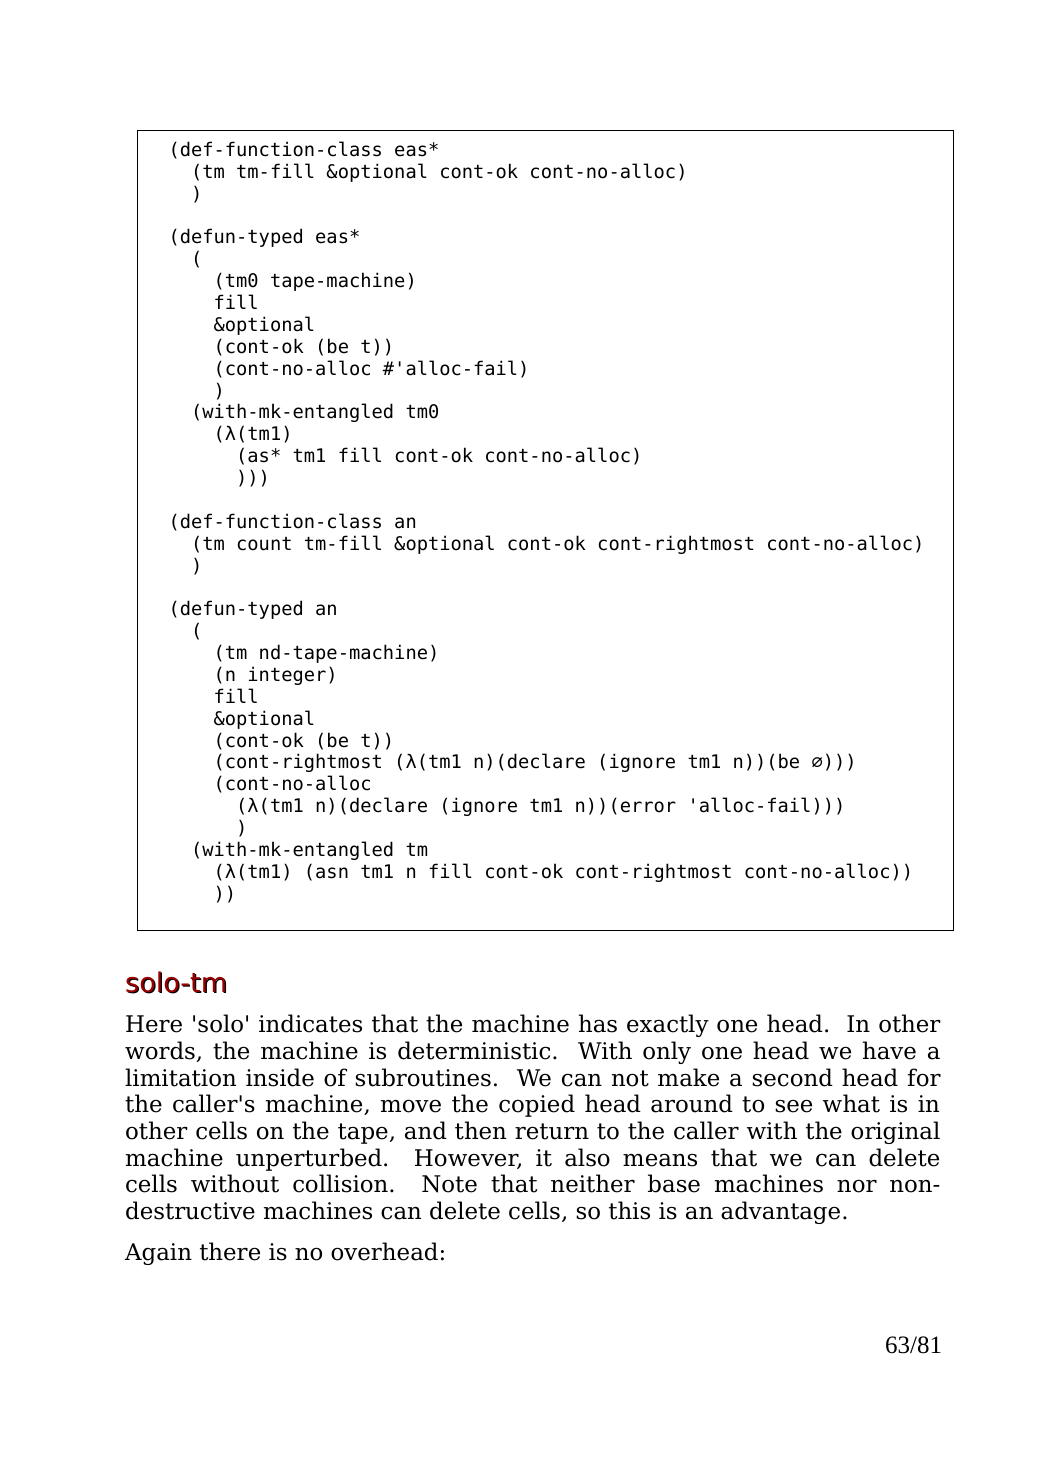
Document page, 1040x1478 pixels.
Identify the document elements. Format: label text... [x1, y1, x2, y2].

text (λ(tm1 n)(declare (ignore tm1 n))(error 'alloc-fail))) [146, 795, 944, 817]
text (cont-no-alloc [146, 773, 944, 795]
text Here 'solo' indicates that the machine has exactly one head. In other words, the machine is deterministic. With only one head we have a limitation inside of subroutines. We can not make a second head for the caller's machine, move the copied head around to see what is in other cells on the tape, and then return to the caller with the original machine unperturbed. However, it also means that we can delete cells without collision. Note that neither base machines nor non-destructive machines can delete cells, so this is an advantage. [125, 1012, 942, 1225]
text (tm tm-fill &optional cont-ok cont-no-alloc) [146, 161, 944, 183]
text (cont-ok (be t)) [146, 729, 944, 751]
text &optional [146, 314, 944, 336]
text (cont-ok (be t)) [146, 336, 944, 358]
text (cont-rightmost (λ(tm1 n)(declare (ignore tm1 n))(be ∅))) [146, 751, 944, 773]
text (tm0 tape-machine) [146, 270, 944, 292]
text (tm count tm-fill &optional cont-ok cont-rightmost cont-no-alloc) [146, 533, 944, 554]
text (as* tm1 fill cont-ok cont-no-alloc) [146, 445, 944, 467]
text fill [146, 292, 944, 314]
text )) [146, 883, 944, 904]
text ( [146, 248, 944, 270]
text ) [146, 183, 944, 204]
text ) [146, 817, 944, 839]
text (λ(tm1) [146, 423, 944, 445]
text ))) [146, 467, 944, 489]
subtitle solo-tm [125, 967, 942, 999]
text (tm nd-tape-machine) [146, 642, 944, 664]
text Again there is no overhead: [125, 1239, 942, 1266]
text ( [146, 620, 944, 642]
text (defun-typed an [146, 598, 944, 620]
text &optional [146, 708, 944, 729]
text (def-function-class eas* [146, 139, 944, 161]
text fill [146, 686, 944, 708]
text ) [146, 554, 944, 576]
text (defun-typed eas* [146, 226, 944, 248]
text (cont-no-alloc #'alloc-fail) [146, 358, 944, 379]
text (with-mk-entangled tm [146, 839, 944, 861]
text (λ(tm1) (asn tm1 n fill cont-ok cont-rightmost cont-no-alloc)) [146, 861, 944, 883]
text (def-function-class an [146, 511, 944, 533]
text (n integer) [146, 664, 944, 686]
text (with-mk-entangled tm0 [146, 401, 944, 423]
text ) [146, 379, 944, 401]
